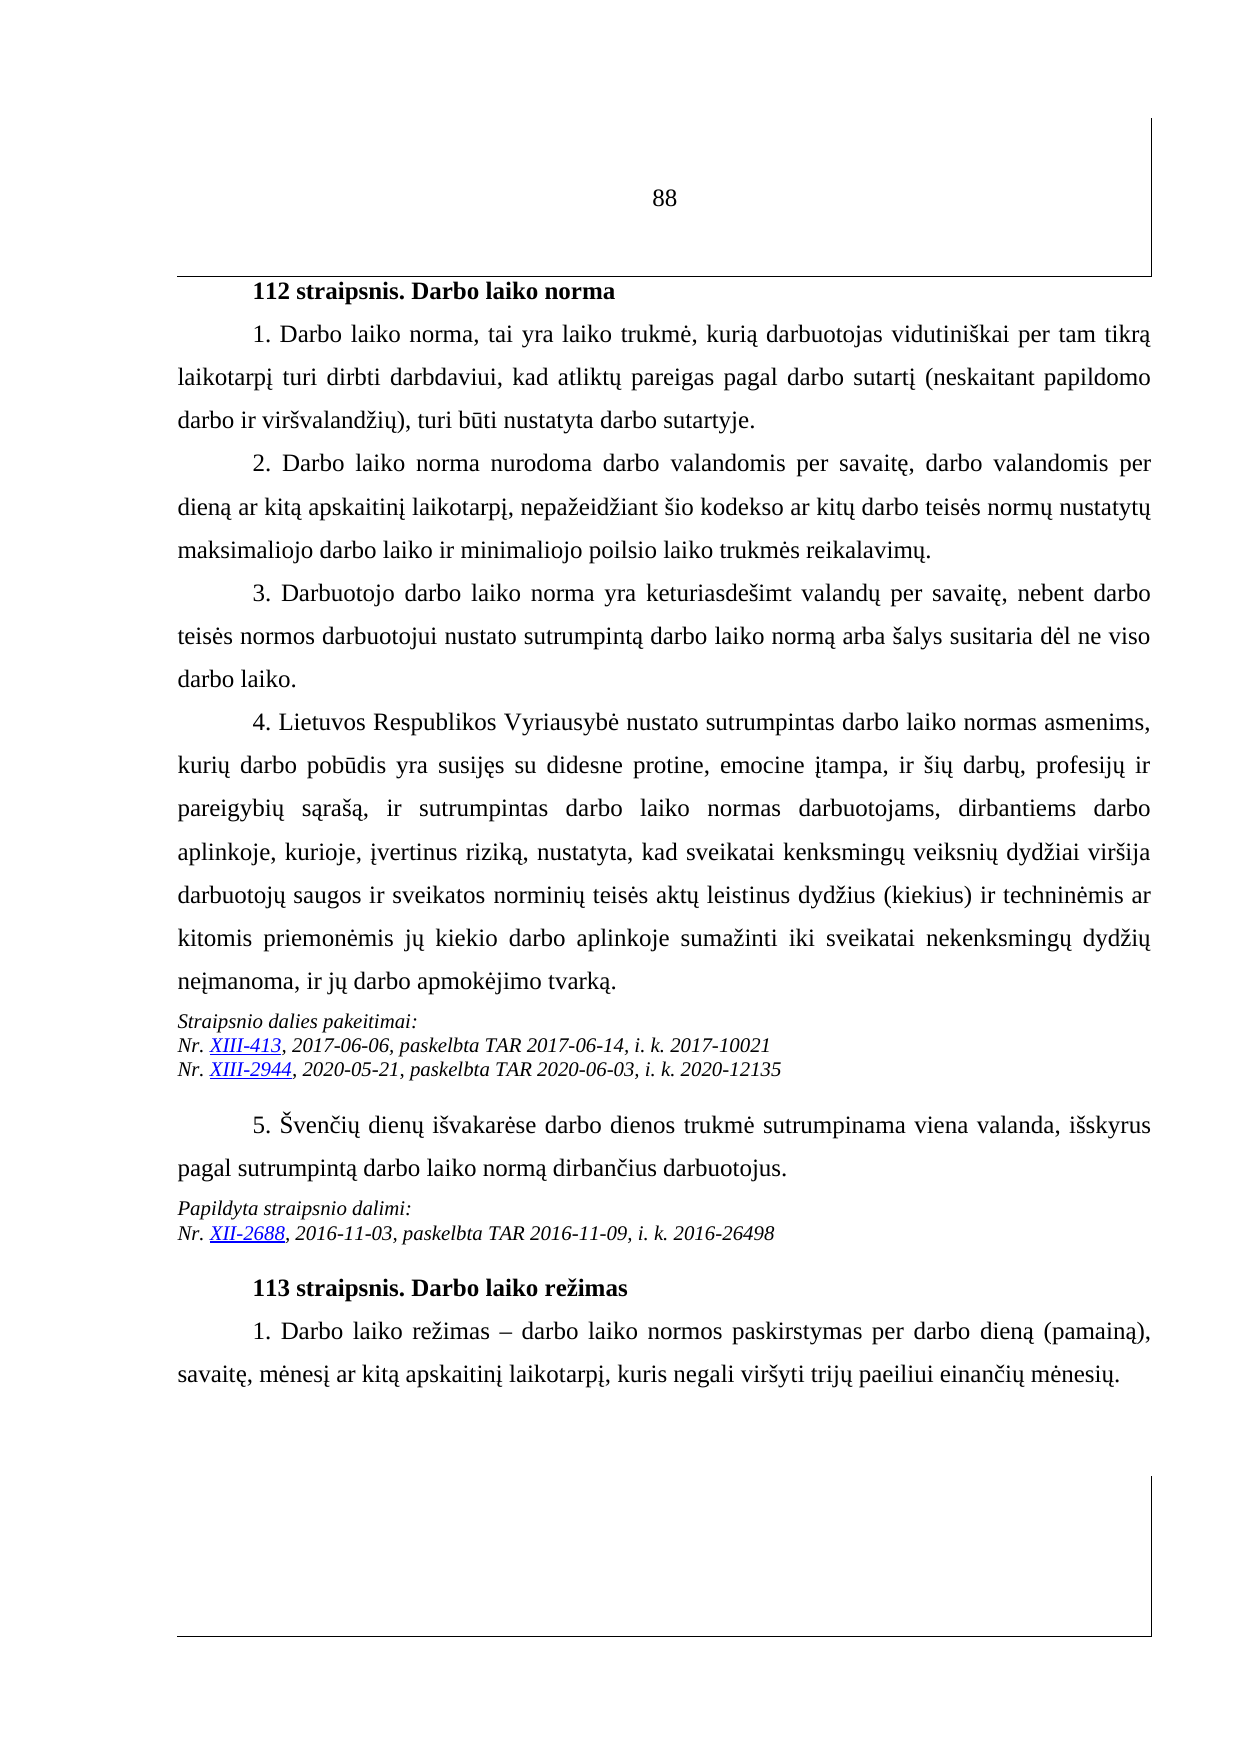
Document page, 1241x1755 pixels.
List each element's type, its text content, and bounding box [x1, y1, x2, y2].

text 1. Darbo laiko režimas – darbo laiko normos paskirstymas per darbo dieną (pamainą), savaitę, mėnesį ar kitą apskaitinį laikotarpį, kuris negali viršyti trijų paeiliui einančių mėnesių. [177, 1316, 1152, 1388]
text 3. Darbuotojo darbo laiko norma yra keturiasdešimt valandų per savaitę, nebent darbo teisės normos darbuotojui nustato sutrumpintą darbo laiko normą arba šalys susitaria dėl ne viso darbo laiko. [177, 578, 1152, 693]
text 2. Darbo laiko norma nurodoma darbo valandomis per savaitę, darbo valandomis per dieną ar kitą apskaitinį laikotarpį, nepažeidžiant šio kodekso ar kitų darbo teisės normų nustatytų maksimaliojo darbo laiko ir minimaliojo poilsio laiko trukmės reikalavimų. [177, 448, 1152, 563]
text Nr. XII-2688, 2016-11-03, paskelbta TAR 2016-11-09, i. k. 2016-26498 [177, 1220, 1152, 1244]
text Papildyta straipsnio dalimi: [177, 1196, 1152, 1220]
text Straipsnio dalies pakeitimai: [177, 1009, 1152, 1033]
subtitle 113 straipsnis. Darbo laiko režimas [177, 1273, 1152, 1302]
text 5. Švenčių dienų išvakarėse darbo dienos trukmė sutrumpinama viena valanda, išskyrus pagal sutrumpintą darbo laiko normą dirbančius darbuotojus. [177, 1110, 1152, 1182]
subtitle 112 straipsnis. Darbo laiko norma [177, 276, 1152, 305]
subtitle 1. Darbo laiko norma, tai yra laiko trukmė, kurią darbuotojas vidutiniškai per tam tikrą laikotarpį turi dirbti darbdaviui, kad atliktų pareigas pagal darbo sutartį (neskaitant papildomo darbo ir viršvalandžių), turi būti nustatyta darbo sutartyje. [177, 319, 1152, 434]
text Nr. XIII-2944, 2020-05-21, paskelbta TAR 2020-06-03, i. k. 2020-12135 [177, 1057, 1152, 1081]
text 4. Lietuvos Respublikos Vyriausybė nustato sutrumpintas darbo laiko normas asmenims, kurių darbo pobūdis yra susijęs su didesne protine, emocine įtampa, ir šių darbų, profesijų ir pareigybių sąrašą, ir sutrumpintas darbo laiko normas darbuotojams, dirbantiems darbo aplinkoje, kurioje, įvertinus riziką, nustatyta, kad sveikatai kenksmingų veiksnių dydžiai viršija darbuotojų saugos ir sveikatos norminių teisės aktų leistinus dydžius (kiekius) ir techninėmis ar kitomis priemonėmis jų kiekio darbo aplinkoje sumažinti iki sveikatai nekenksmingų dydžių neįmanoma, ir jų darbo apmokėjimo tvarką. [177, 707, 1152, 995]
text Nr. XIII-413, 2017-06-06, paskelbta TAR 2017-06-14, i. k. 2017-10021 [177, 1033, 1152, 1057]
